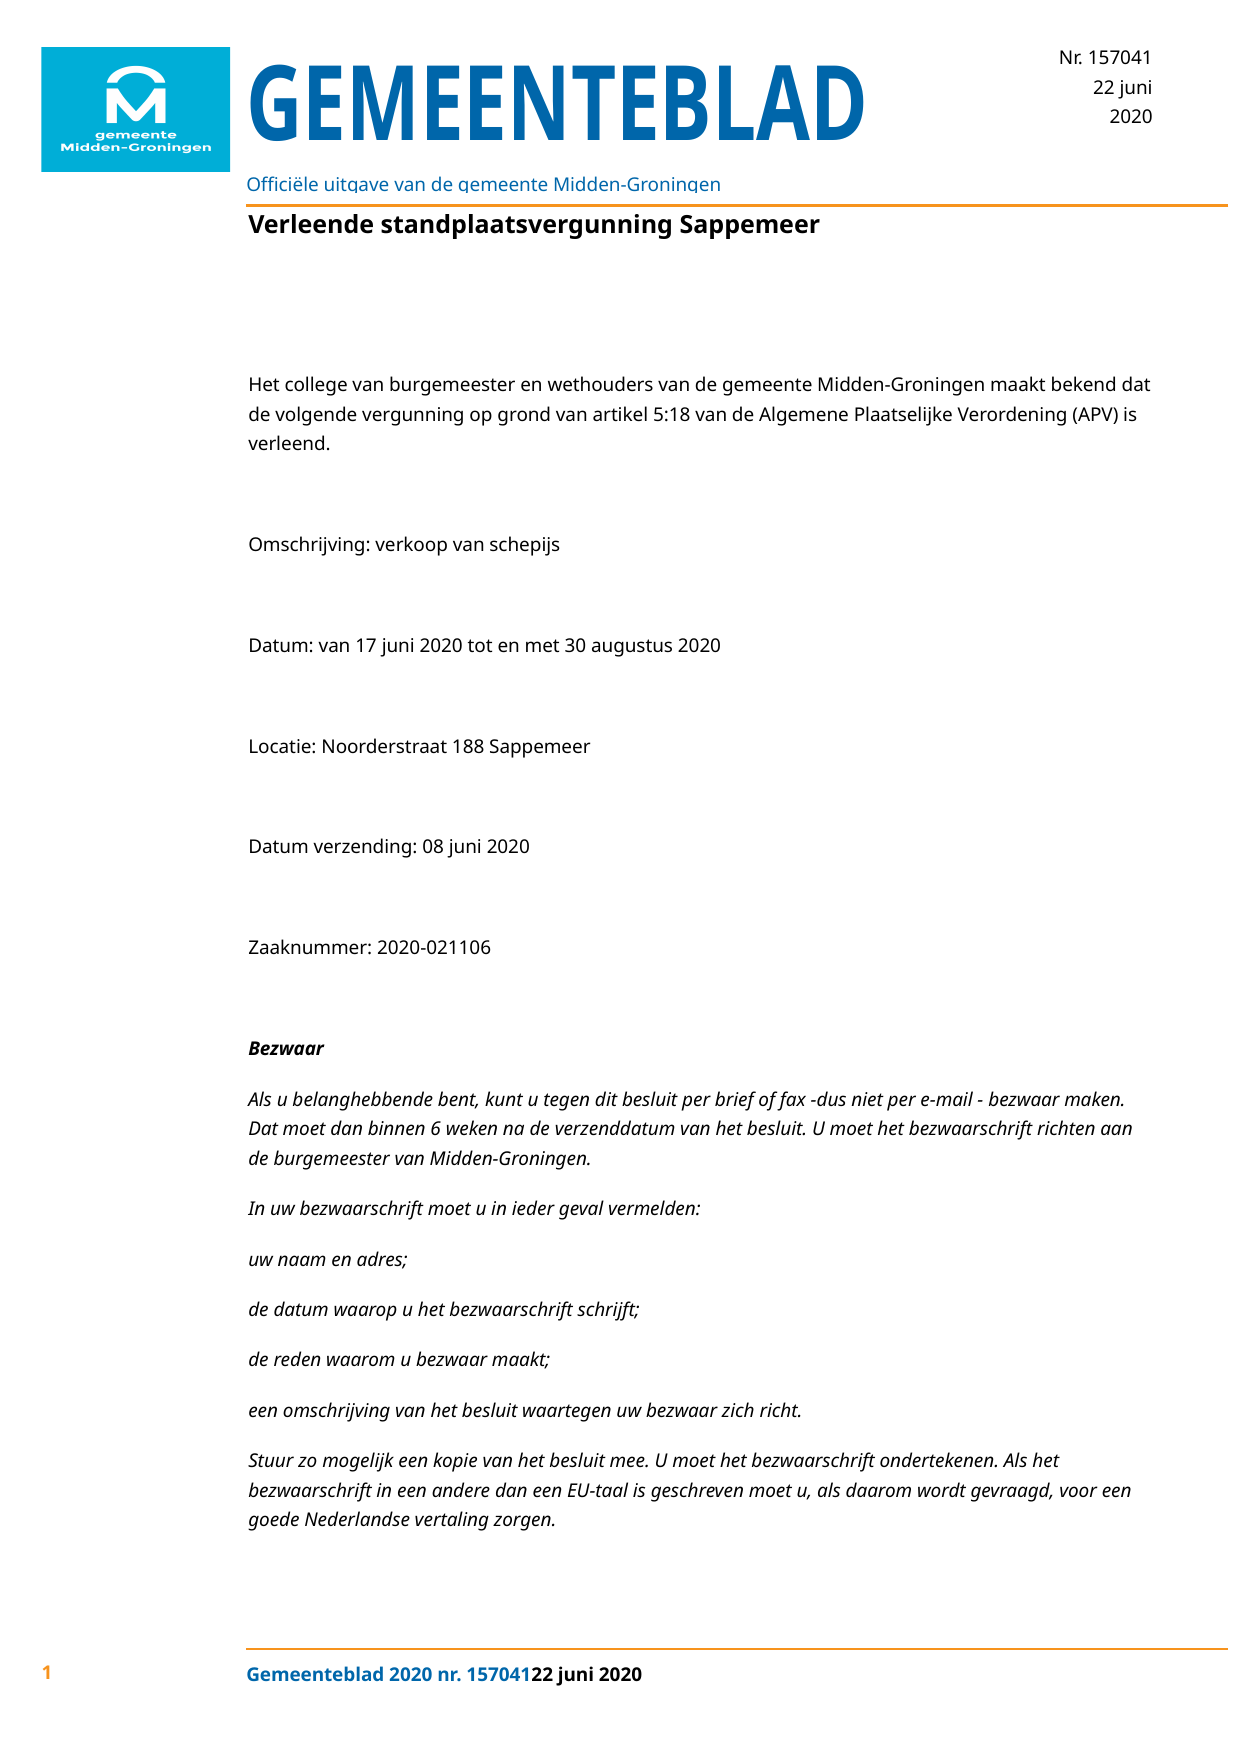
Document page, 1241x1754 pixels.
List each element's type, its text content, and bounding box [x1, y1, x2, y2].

text Stuur zo mogelijk een kopie van het besluit mee. U moet het bezwaarschrift ondertekenen. Als het bezwaarschrift in een andere dan een EU-taal is geschreven moet u, als daarom wordt gevraagd, voor een goede Nederlandse vertaling zorgen. [248, 1447, 1152, 1532]
picture [108, 66, 164, 82]
text In uw bezwaarschrift moet u in ieder geval vermelden: [248, 1195, 1152, 1221]
text een omschrijving van het besluit waartegen uw bezwaar zich richt. [248, 1397, 1152, 1423]
text Als u belanghebbende bent, kunt u tegen dit besluit per brief of fax -dus niet per e-mail - bezwaar maken. Dat moet dan binnen 6 weken na de verzenddatum van het besluit. U moet het bezwaarschrift richten aan de burgemeester van Midden-Groningen. [248, 1086, 1152, 1171]
picture [107, 89, 165, 122]
text Datum: van 17 juni 2020 tot en met 30 augustus 2020 [248, 632, 1152, 658]
text Het college van burgemeester en wethouders van de gemeente Midden-Groningen maakt bekend dat de volgende vergunning op grond van artikel 5:18 van de Algemene Plaatselijke Verordening (APV) is verleend. [248, 371, 1152, 456]
text Bezwaar [248, 1035, 1152, 1061]
text Zaaknummer: 2020-021106 [248, 934, 1152, 960]
text de reden waarom u bezwaar maakt; [248, 1347, 1152, 1372]
text de datum waarop u het bezwaarschrift schrijft; [248, 1296, 1152, 1322]
text uw naam en adres; [248, 1246, 1152, 1271]
picture [184, 146, 190, 153]
text Locatie: Noorderstraat 188 Sappemeer [248, 733, 1152, 758]
text Verleende standplaatsvergunning Sappemeer [248, 207, 1152, 241]
text Datum verzending: 08 juni 2020 [248, 834, 1152, 859]
text Omschrijving: verkoop van schepijs [248, 531, 1152, 557]
